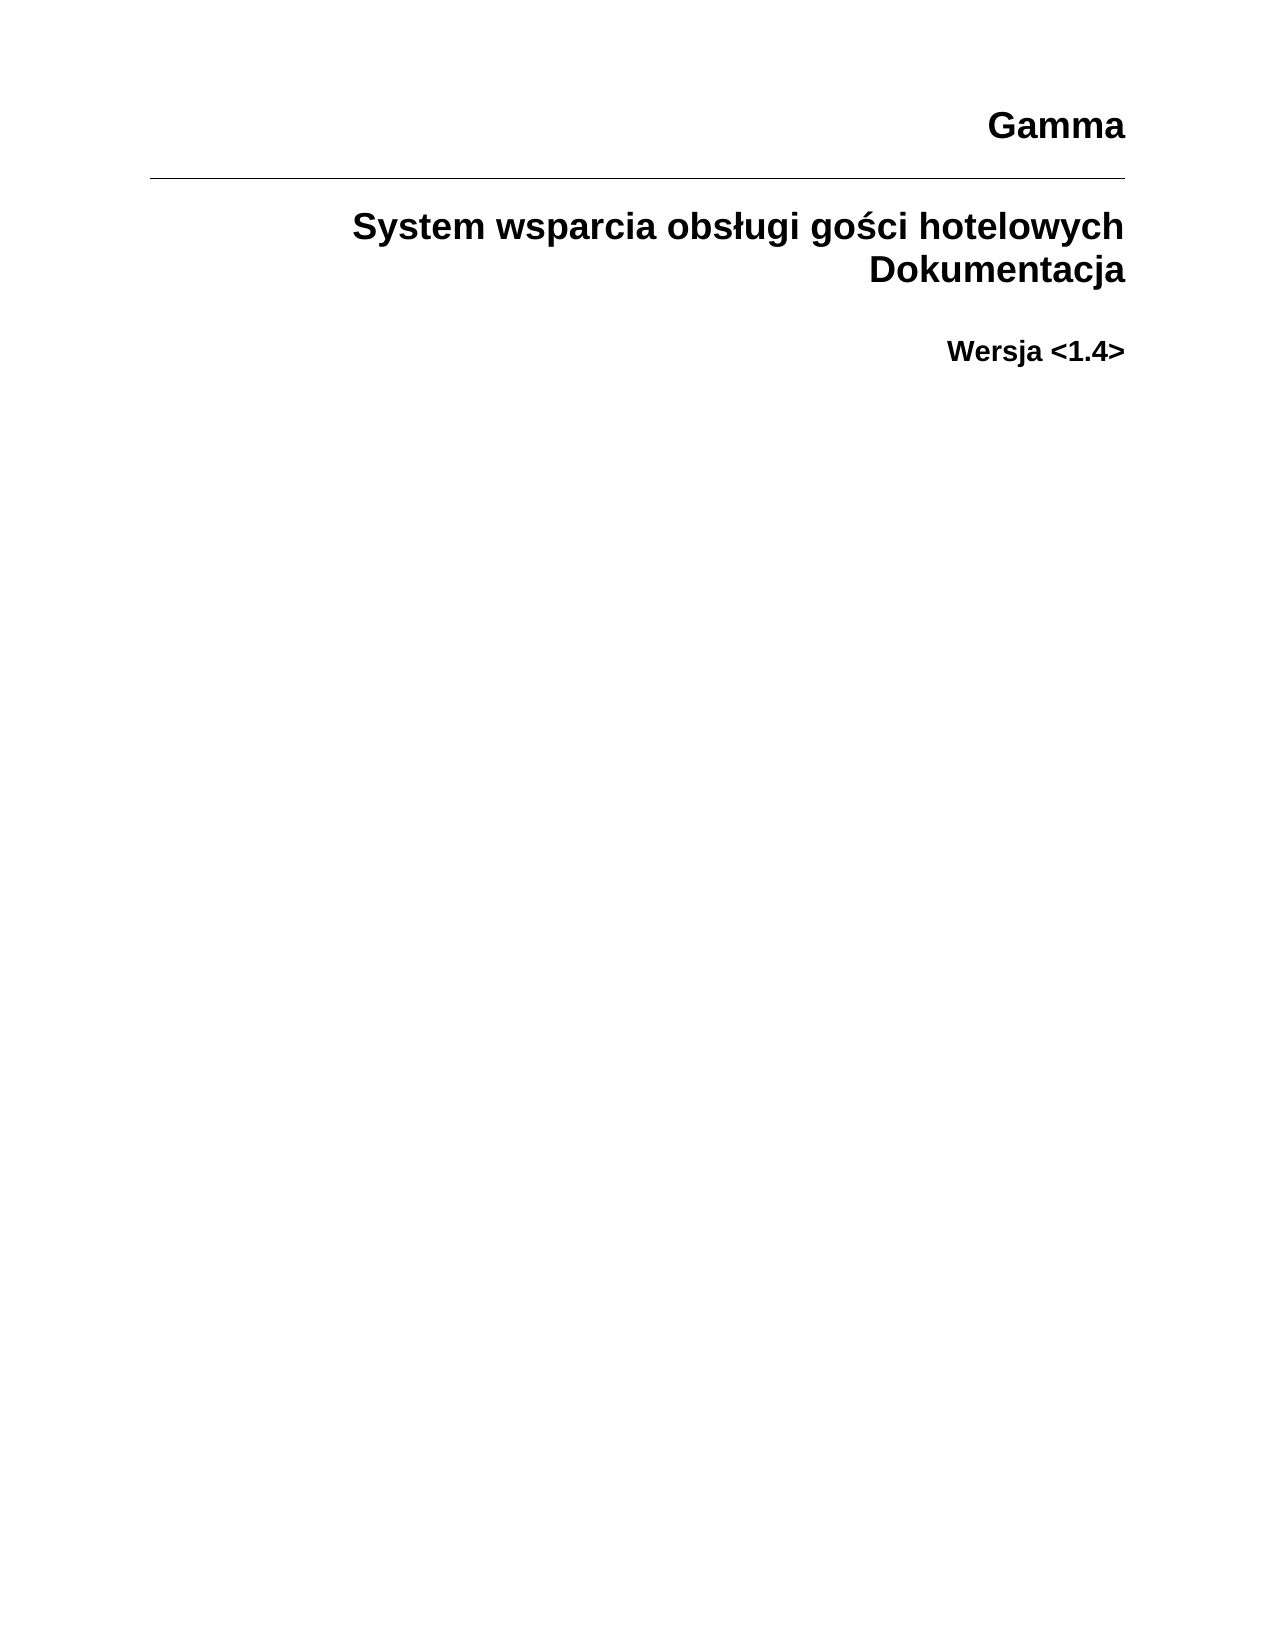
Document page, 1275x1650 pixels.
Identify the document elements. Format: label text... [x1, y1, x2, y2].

subtitle Dokumentacja [150, 247, 1125, 291]
subtitle Wersja <1.4> [150, 334, 1125, 367]
subtitle System wsparcia obsługi gości hotelowych [150, 204, 1125, 247]
